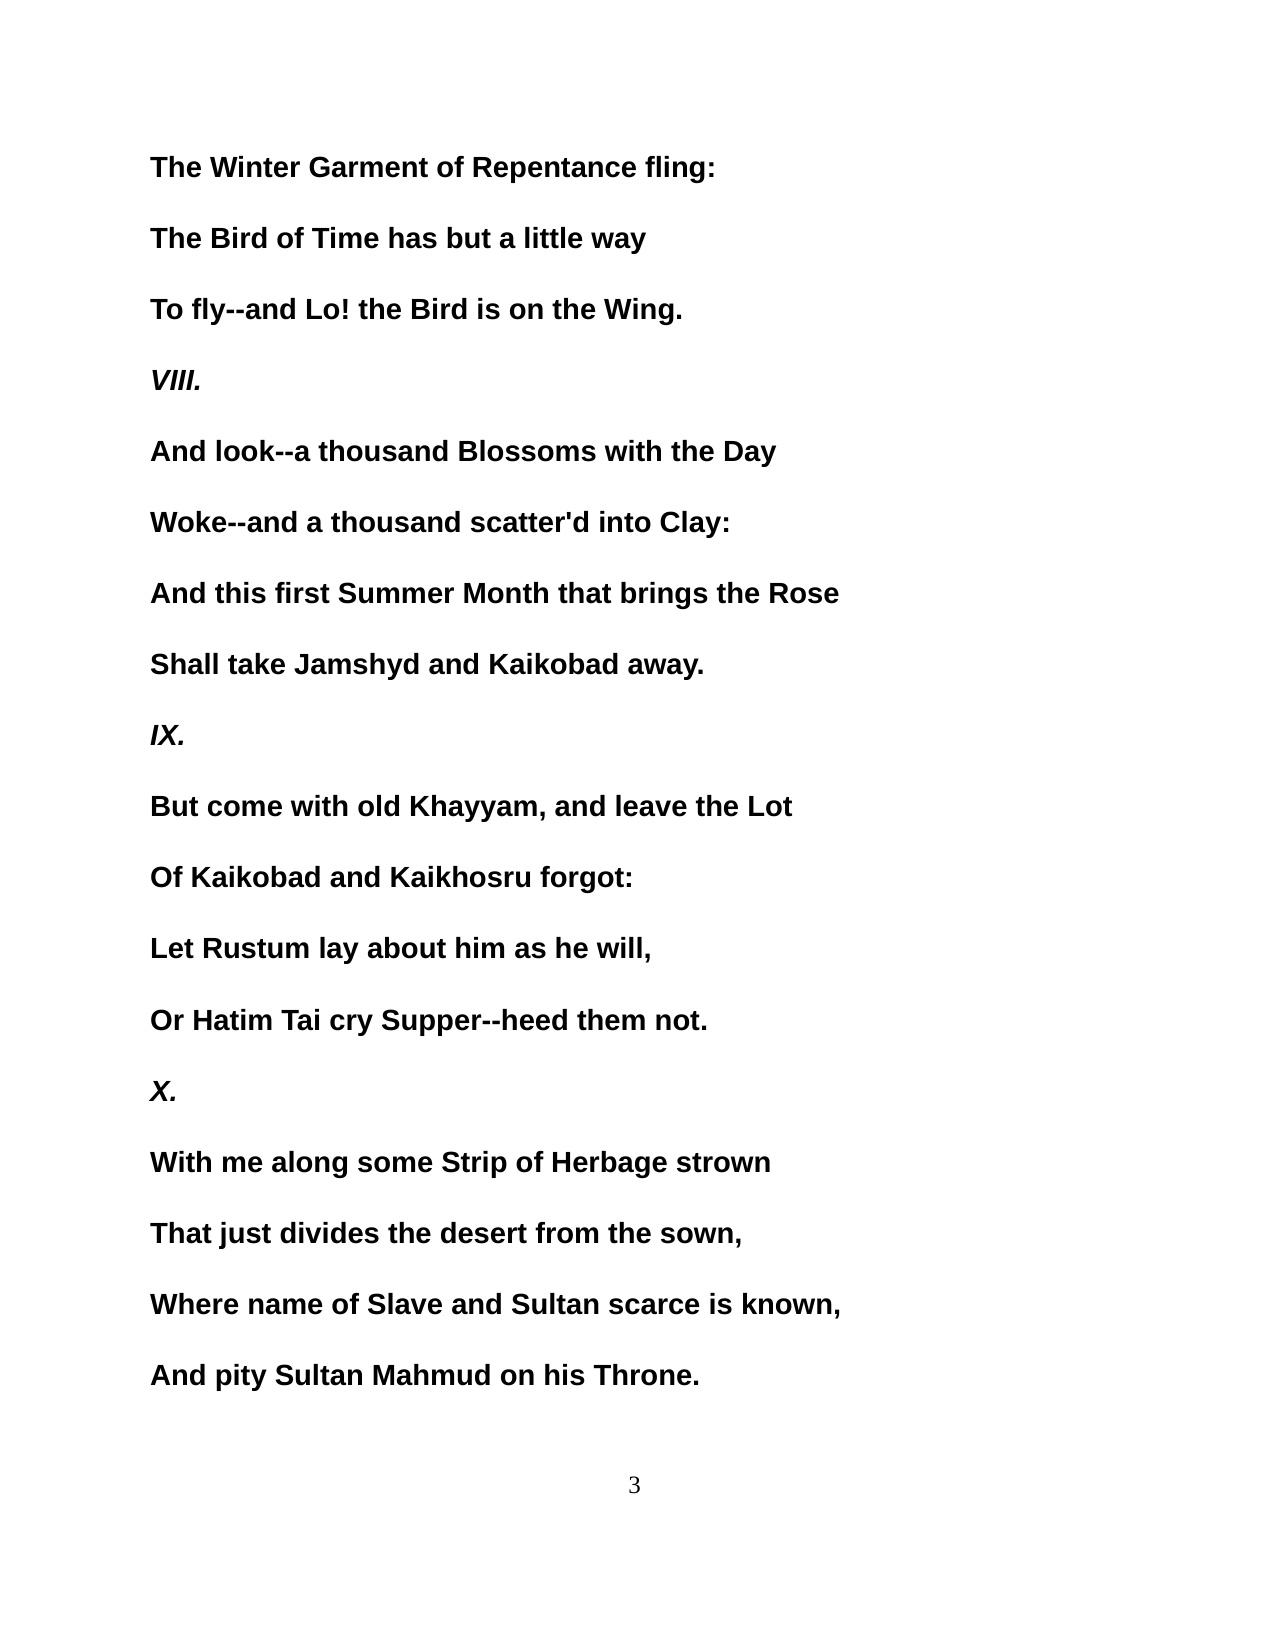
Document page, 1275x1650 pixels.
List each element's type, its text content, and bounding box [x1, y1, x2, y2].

subtitle Where name of Slave and Sultan scarce is known, [150, 1287, 1125, 1320]
subtitle Woke--and a thousand scatter'd into Clay: [150, 505, 1125, 539]
subtitle VIII. [150, 363, 1125, 397]
subtitle The Winter Garment of Repentance fling: [150, 150, 1125, 183]
subtitle The Bird of Time has but a little way [150, 221, 1125, 254]
subtitle And pity Sultan Mahmud on his Throne. [150, 1358, 1125, 1391]
subtitle X. [150, 1073, 1125, 1107]
subtitle But come with old Khayyam, and leave the Lot [150, 789, 1125, 823]
subtitle Of Kaikobad and Kaikhosru forgot: [150, 860, 1125, 894]
subtitle That just divides the desert from the sown, [150, 1216, 1125, 1249]
subtitle Or Hatim Tai cry Supper--heed them not. [150, 1002, 1125, 1036]
subtitle Shall take Jamshyd and Kaikobad away. [150, 647, 1125, 681]
subtitle IX. [150, 718, 1125, 752]
subtitle With me along some Strip of Herbage strown [150, 1144, 1125, 1178]
subtitle To fly--and Lo! the Bird is on the Wing. [150, 292, 1125, 326]
subtitle And this first Summer Month that brings the Rose [150, 576, 1125, 610]
subtitle Let Rustum lay about him as he will, [150, 931, 1125, 965]
subtitle And look--a thousand Blossoms with the Day [150, 434, 1125, 468]
